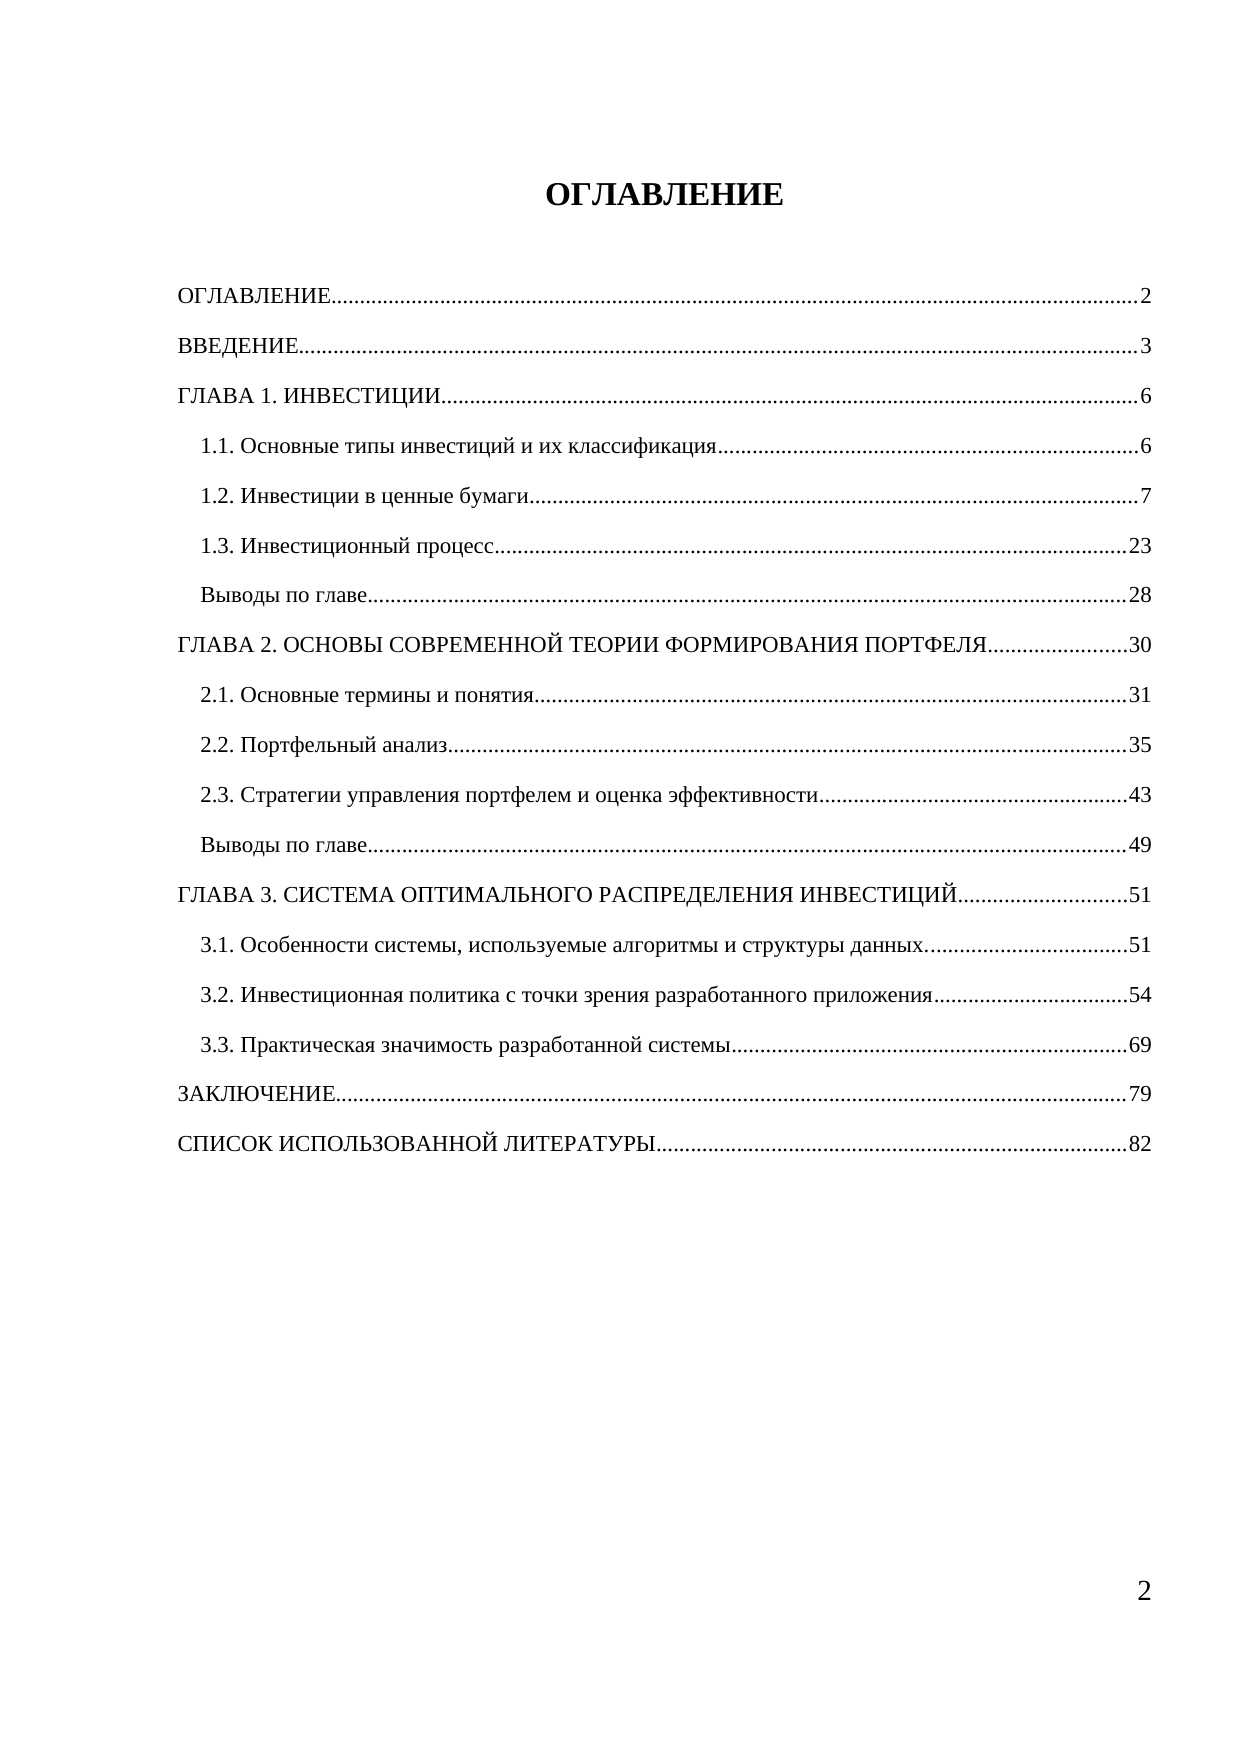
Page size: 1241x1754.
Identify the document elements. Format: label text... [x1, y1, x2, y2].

text ВВЕДЕНИЕ 3 [177, 332, 1152, 358]
text ОГЛАВЛЕНИЕ 2 [177, 282, 1152, 308]
text 3.2. Инвестиционная политика с точки зрения разработанного приложения 54 [200, 981, 1152, 1007]
text Выводы по главе 49 [200, 831, 1152, 857]
text ГЛАВА 3. СИСТЕМА ОПТИМАЛЬНОГО РАСПРЕДЕЛЕНИЯ ИНВЕСТИЦИЙ 51 [177, 881, 1152, 907]
text Выводы по главе 28 [200, 582, 1152, 608]
text ГЛАВА 1. ИНВЕСТИЦИИ. 6 [177, 382, 1152, 408]
text 1.1. Основные типы инвестиций и их классификация 6 [200, 432, 1152, 458]
text ЗАКЛЮЧЕНИЕ 79 [177, 1081, 1152, 1107]
text 2.3. Стратегии управления портфелем и оценка эффективности 43 [200, 781, 1152, 807]
subtitle ОГЛАВЛЕНИЕ [177, 174, 1152, 213]
text ГЛАВА 2. ОСНОВЫ СОВРЕМЕННОЙ ТЕОРИИ ФОРМИРОВАНИЯ ПОРТФЕЛЯ. 30 [177, 631, 1152, 658]
text СПИСОК ИСПОЛЬЗОВАННОЙ ЛИТЕРАТУРЫ 82 [177, 1130, 1152, 1157]
text 2.2. Портфельный анализ 35 [200, 731, 1152, 758]
text 3.3. Практическая значимость разработанной системы 69 [200, 1031, 1152, 1057]
text 1.3. Инвестиционный процесс 23 [200, 532, 1152, 558]
text 1.2. Инвестиции в ценные бумаги 7 [200, 482, 1152, 508]
text 2.1. Основные термины и понятия 31 [200, 681, 1152, 708]
text 3.1. Особенности системы, используемые алгоритмы и структуры данных. 51 [200, 931, 1152, 957]
